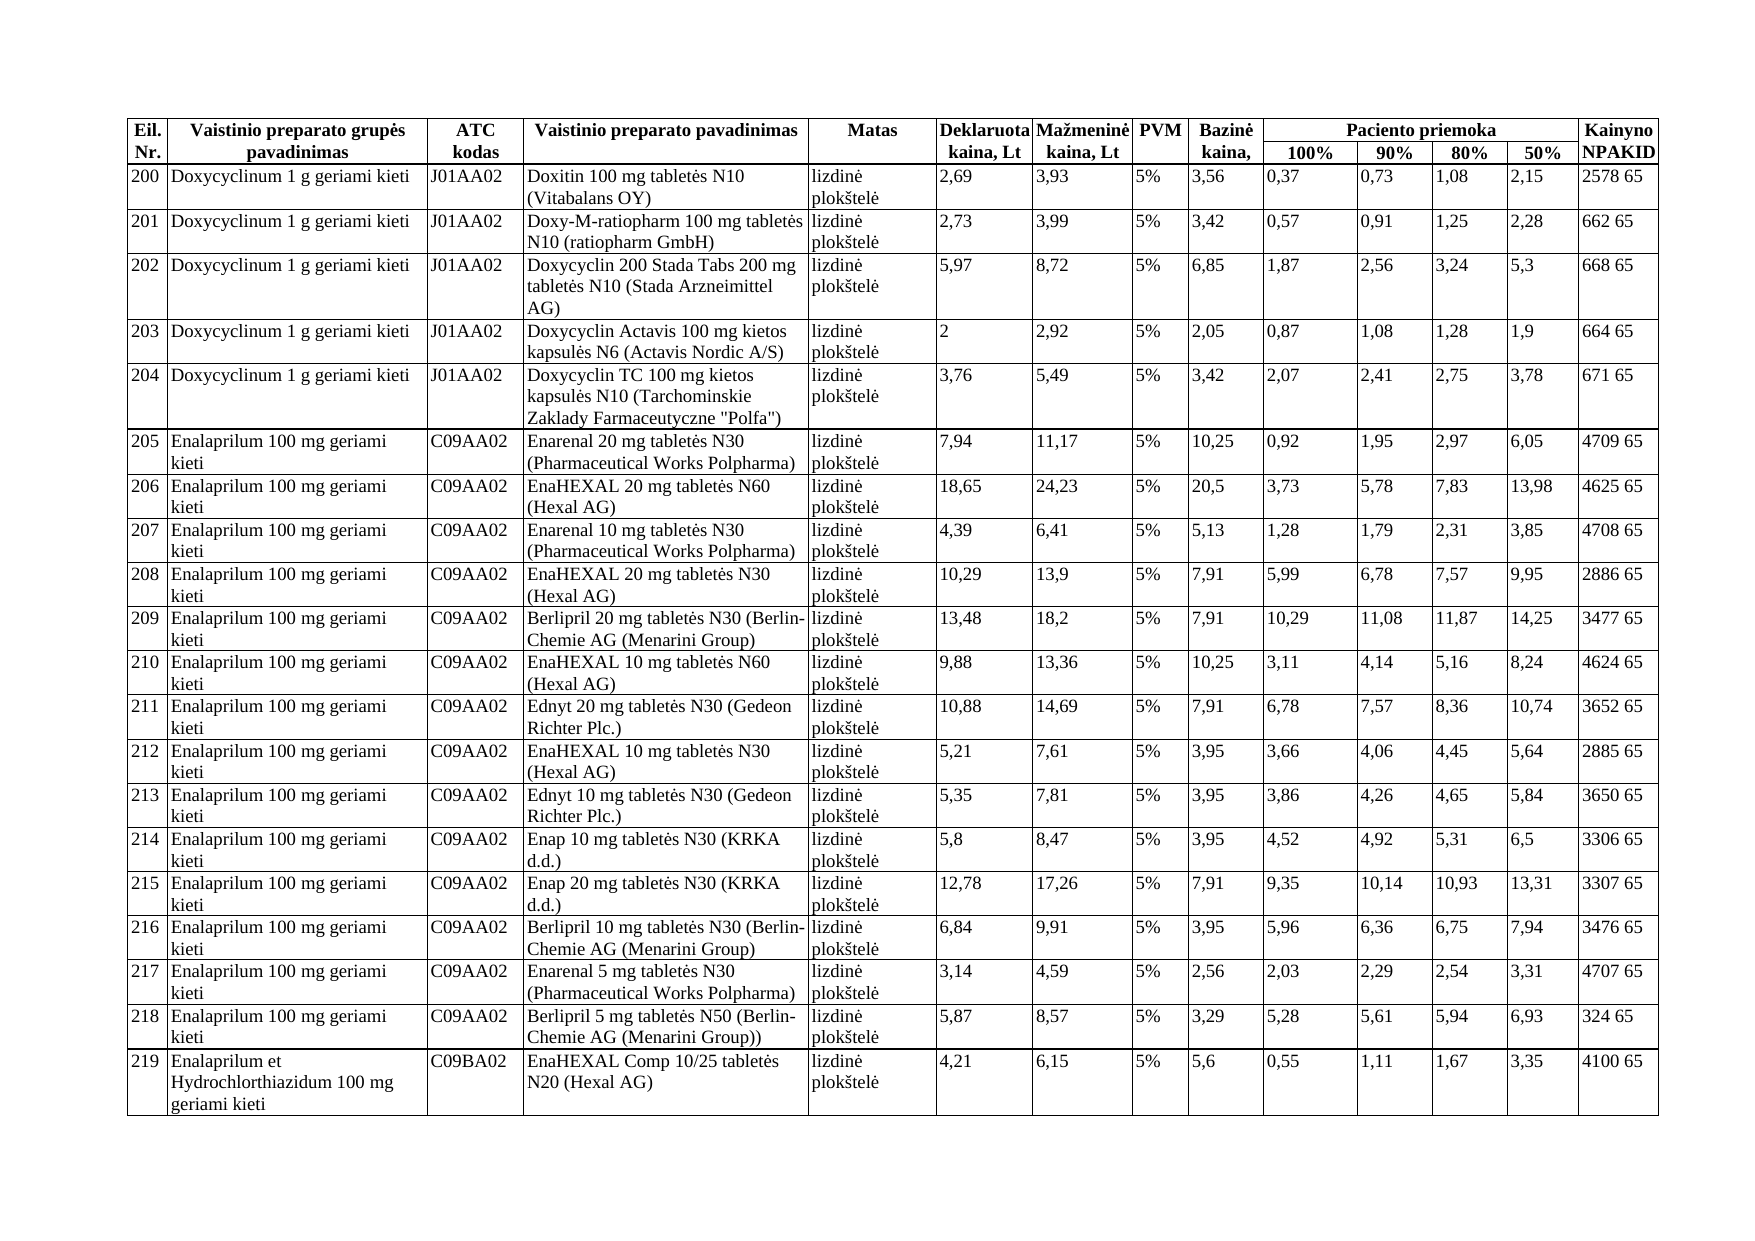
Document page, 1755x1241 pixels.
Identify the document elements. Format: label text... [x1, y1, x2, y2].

table_cell 6,15 [1033, 1050, 1132, 1114]
table_cell Enarenal 5 mg tabletės N30 (Pharmaceutical Works Polpharma) [524, 960, 808, 1003]
table_cell 5% [1133, 320, 1188, 363]
table_cell 4,65 [1433, 784, 1507, 827]
table_cell 8,36 [1433, 695, 1507, 738]
table_cell 4,39 [937, 519, 1032, 562]
table_cell 4,59 [1033, 960, 1132, 1003]
table_cell Doxitin 100 mg tabletės N10 (Vitabalans OY) [524, 165, 808, 208]
table_cell 7,57 [1433, 563, 1507, 606]
table_cell Enalaprilum 100 mg geriami kieti [168, 1005, 427, 1048]
table_cell 3,31 [1508, 960, 1578, 1003]
table_cell 2886 65 [1579, 563, 1658, 606]
table_cell 2,29 [1358, 960, 1432, 1003]
table_cell 3,56 [1189, 165, 1263, 208]
table_cell 13,98 [1508, 475, 1578, 518]
table_cell 3,42 [1189, 210, 1263, 253]
table_cell 2,03 [1264, 960, 1357, 1003]
table_cell 218 [128, 1005, 167, 1048]
table_cell 10,74 [1508, 695, 1578, 738]
table_cell Enalaprilum 100 mg geriami kieti [168, 607, 427, 650]
table_cell 4,52 [1264, 828, 1357, 871]
table_cell 5% [1133, 740, 1188, 783]
table_cell 3650 65 [1579, 784, 1658, 827]
table_cell 5% [1133, 651, 1188, 694]
table_cell 3477 65 [1579, 607, 1658, 650]
table_cell 1,79 [1358, 519, 1432, 562]
table_cell 7,94 [937, 430, 1032, 473]
table_cell J01AA02 [428, 210, 523, 253]
table_cell 7,91 [1189, 695, 1263, 738]
table_cell Doxycyclinum 1 g geriami kieti [168, 210, 427, 253]
table_cell EnaHEXAL 20 mg tabletės N60 (Hexal AG) [524, 475, 808, 518]
table_cell 208 [128, 563, 167, 606]
table_cell 1,28 [1433, 320, 1507, 363]
table_cell 5,97 [937, 254, 1032, 318]
table_cell EnaHEXAL 20 mg tabletės N30 (Hexal AG) [524, 563, 808, 606]
table_cell lizdinė plokštelė [809, 563, 936, 606]
table_cell 7,57 [1358, 695, 1432, 738]
table_cell 213 [128, 784, 167, 827]
table_cell lizdinė plokštelė [809, 695, 936, 738]
table_cell lizdinė plokštelė [809, 364, 936, 428]
table_cell 1,67 [1433, 1050, 1507, 1114]
table_cell 3,66 [1264, 740, 1357, 783]
table_cell 3,85 [1508, 519, 1578, 562]
table_cell 10,93 [1433, 872, 1507, 915]
table_cell 1,95 [1358, 430, 1432, 473]
table_cell 5% [1133, 254, 1188, 318]
table_cell 205 [128, 430, 167, 473]
table_cell J01AA02 [428, 364, 523, 428]
table_cell 9,91 [1033, 916, 1132, 959]
table_cell 5,16 [1433, 651, 1507, 694]
table_cell EnaHEXAL Comp 10/25 tabletės N20 (Hexal AG) [524, 1050, 808, 1114]
table_cell 202 [128, 254, 167, 318]
table_cell C09AA02 [428, 784, 523, 827]
table_cell 0,73 [1358, 165, 1432, 208]
table_cell 0,91 [1358, 210, 1432, 253]
table_cell Enalaprilum 100 mg geriami kieti [168, 828, 427, 871]
table_header PVM [1133, 119, 1188, 163]
table_cell 13,36 [1033, 651, 1132, 694]
table_cell 14,69 [1033, 695, 1132, 738]
table_cell Enalaprilum 100 mg geriami kieti [168, 430, 427, 473]
table_cell 13,31 [1508, 872, 1578, 915]
table_cell 3,11 [1264, 651, 1357, 694]
table_cell Enalaprilum 100 mg geriami kieti [168, 519, 427, 562]
table_cell 10,29 [937, 563, 1032, 606]
table_cell lizdinė plokštelė [809, 960, 936, 1003]
table_cell Doxycyclin 200 Stada Tabs 200 mg tabletės N10 (Stada Arzneimittel AG) [524, 254, 808, 318]
table_cell 214 [128, 828, 167, 871]
table_cell 6,78 [1264, 695, 1357, 738]
table_cell 10,88 [937, 695, 1032, 738]
table_cell 14,25 [1508, 607, 1578, 650]
table_cell 5,49 [1033, 364, 1132, 428]
table_cell 1,08 [1433, 165, 1507, 208]
table_cell 5,87 [937, 1005, 1032, 1048]
table_cell 3652 65 [1579, 695, 1658, 738]
table_cell 4,45 [1433, 740, 1507, 783]
table_cell 7,61 [1033, 740, 1132, 783]
table_cell 2,73 [937, 210, 1032, 253]
table_cell C09AA02 [428, 916, 523, 959]
table_cell Enarenal 10 mg tabletės N30 (Pharmaceutical Works Polpharma) [524, 519, 808, 562]
table_cell lizdinė plokštelė [809, 519, 936, 562]
table_cell 10,29 [1264, 607, 1357, 650]
table_cell 3,95 [1189, 740, 1263, 783]
table_cell 5% [1133, 165, 1188, 208]
table_cell 2,28 [1508, 210, 1578, 253]
table_cell lizdinė plokštelė [809, 475, 936, 518]
table_cell 9,95 [1508, 563, 1578, 606]
table_cell 6,36 [1358, 916, 1432, 959]
table_cell 5% [1133, 563, 1188, 606]
table_cell 2,75 [1433, 364, 1507, 428]
table_cell 1,08 [1358, 320, 1432, 363]
table_cell 3,95 [1189, 828, 1263, 871]
table_header Eil. Nr. [128, 119, 167, 163]
table_cell Enalaprilum et Hydrochlorthiazidum 100 mg geriami kieti [168, 1050, 427, 1114]
table_header Mažmeninė kaina, Lt [1033, 119, 1132, 163]
table_cell 2,31 [1433, 519, 1507, 562]
table_cell lizdinė plokštelė [809, 254, 936, 318]
table_cell 100% [1264, 142, 1357, 163]
table_cell J01AA02 [428, 165, 523, 208]
table_cell 4,26 [1358, 784, 1432, 827]
table_cell 80% [1433, 142, 1507, 163]
table_cell 3476 65 [1579, 916, 1658, 959]
table_cell 201 [128, 210, 167, 253]
table_cell 4707 65 [1579, 960, 1658, 1003]
table_cell C09AA02 [428, 740, 523, 783]
table_cell 5% [1133, 519, 1188, 562]
table_cell 5% [1133, 607, 1188, 650]
table_cell 324 65 [1579, 1005, 1658, 1048]
table_cell 6,78 [1358, 563, 1432, 606]
table_cell 2,15 [1508, 165, 1578, 208]
table_cell 11,08 [1358, 607, 1432, 650]
table_cell 12,78 [937, 872, 1032, 915]
table_cell lizdinė plokštelė [809, 1005, 936, 1048]
table_cell 212 [128, 740, 167, 783]
table_cell EnaHEXAL 10 mg tabletės N60 (Hexal AG) [524, 651, 808, 694]
table_cell Ednyt 20 mg tabletės N30 (Gedeon Richter Plc.) [524, 695, 808, 738]
table_cell 1,25 [1433, 210, 1507, 253]
table_cell 4625 65 [1579, 475, 1658, 518]
table_cell 3,86 [1264, 784, 1357, 827]
table_cell 3,42 [1189, 364, 1263, 428]
table_cell 206 [128, 475, 167, 518]
table_cell 200 [128, 165, 167, 208]
table_cell 4,92 [1358, 828, 1432, 871]
table_cell 5% [1133, 960, 1188, 1003]
table_cell 211 [128, 695, 167, 738]
table_cell 5,96 [1264, 916, 1357, 959]
table_cell lizdinė plokštelė [809, 320, 936, 363]
table_cell 2885 65 [1579, 740, 1658, 783]
table_cell 2,56 [1358, 254, 1432, 318]
table_cell 207 [128, 519, 167, 562]
table_cell 210 [128, 651, 167, 694]
table_cell lizdinė plokštelė [809, 784, 936, 827]
table_cell Enalaprilum 100 mg geriami kieti [168, 916, 427, 959]
table_cell C09AA02 [428, 475, 523, 518]
table_cell 2578 65 [1579, 165, 1658, 208]
table_cell 7,91 [1189, 563, 1263, 606]
table_header Vaistinio preparato pavadinimas [524, 119, 808, 163]
table_cell Doxycyclin TC 100 mg kietos kapsulės N10 (Tarchominskie Zaklady Farmaceutyczne "Polfa") [524, 364, 808, 428]
table_cell 4,06 [1358, 740, 1432, 783]
table_cell C09AA02 [428, 519, 523, 562]
table_cell 13,9 [1033, 563, 1132, 606]
table_cell 5,84 [1508, 784, 1578, 827]
table_cell Enalaprilum 100 mg geriami kieti [168, 872, 427, 915]
table_cell Berlipril 10 mg tabletės N30 (Berlin-Chemie AG (Menarini Group) [524, 916, 808, 959]
table_cell 671 65 [1579, 364, 1658, 428]
table_cell 5% [1133, 210, 1188, 253]
table_cell 1,87 [1264, 254, 1357, 318]
table_cell 662 65 [1579, 210, 1658, 253]
table_cell 4,14 [1358, 651, 1432, 694]
table_cell lizdinė plokštelė [809, 872, 936, 915]
table_header Paciento priemoka [1264, 119, 1578, 141]
table_cell 9,88 [937, 651, 1032, 694]
table_cell 7,91 [1189, 872, 1263, 915]
table_cell 2,41 [1358, 364, 1432, 428]
table_cell 7,83 [1433, 475, 1507, 518]
table_cell 6,85 [1189, 254, 1263, 318]
table_cell lizdinė plokštelė [809, 916, 936, 959]
table_cell 215 [128, 872, 167, 915]
table_cell 5% [1133, 430, 1188, 473]
table_cell 203 [128, 320, 167, 363]
table_cell 2,97 [1433, 430, 1507, 473]
table_cell 5,99 [1264, 563, 1357, 606]
table_cell C09AA02 [428, 872, 523, 915]
table_cell Enalaprilum 100 mg geriami kieti [168, 651, 427, 694]
table_cell 5,28 [1264, 1005, 1357, 1048]
table_cell Doxycyclinum 1 g geriami kieti [168, 320, 427, 363]
table_cell 3,35 [1508, 1050, 1578, 1114]
table_cell 3,29 [1189, 1005, 1263, 1048]
table_cell lizdinė plokštelė [809, 210, 936, 253]
table_cell Berlipril 20 mg tabletės N30 (Berlin-Chemie AG (Menarini Group) [524, 607, 808, 650]
table_cell 3,73 [1264, 475, 1357, 518]
table_cell 4709 65 [1579, 430, 1658, 473]
table_cell 5,31 [1433, 828, 1507, 871]
table_cell 20,5 [1189, 475, 1263, 518]
table_cell 2,07 [1264, 364, 1357, 428]
table_cell 6,41 [1033, 519, 1132, 562]
table_cell 5% [1133, 784, 1188, 827]
table_cell Doxycyclinum 1 g geriami kieti [168, 254, 427, 318]
table_cell 4,21 [937, 1050, 1032, 1114]
table_cell 3,24 [1433, 254, 1507, 318]
table_cell 3,95 [1189, 784, 1263, 827]
table_cell 50% [1508, 142, 1578, 163]
table_cell 13,48 [937, 607, 1032, 650]
table_cell 18,2 [1033, 607, 1132, 650]
table_cell 216 [128, 916, 167, 959]
table_cell 5% [1133, 1005, 1188, 1048]
table_cell 7,81 [1033, 784, 1132, 827]
table_cell 2 [937, 320, 1032, 363]
table_cell 6,93 [1508, 1005, 1578, 1048]
table_cell 5,21 [937, 740, 1032, 783]
table_cell 17,26 [1033, 872, 1132, 915]
table_cell Enalaprilum 100 mg geriami kieti [168, 475, 427, 518]
table_cell C09AA02 [428, 960, 523, 1003]
table_cell 5% [1133, 364, 1188, 428]
table_cell lizdinė plokštelė [809, 1050, 936, 1114]
table_cell 219 [128, 1050, 167, 1114]
table_cell 2,05 [1189, 320, 1263, 363]
table_cell J01AA02 [428, 254, 523, 318]
table_cell 5% [1133, 872, 1188, 915]
table_cell 2,92 [1033, 320, 1132, 363]
table_cell 0,57 [1264, 210, 1357, 253]
table_cell Berlipril 5 mg tabletės N50 (Berlin-Chemie AG (Menarini Group)) [524, 1005, 808, 1048]
table_cell 6,05 [1508, 430, 1578, 473]
table_cell 7,94 [1508, 916, 1578, 959]
table_cell 5,64 [1508, 740, 1578, 783]
table_cell lizdinė plokštelė [809, 740, 936, 783]
table_cell C09AA02 [428, 430, 523, 473]
table_cell 2,69 [937, 165, 1032, 208]
table_cell 8,72 [1033, 254, 1132, 318]
table_cell 24,23 [1033, 475, 1132, 518]
table_cell C09AA02 [428, 695, 523, 738]
table_cell Enalaprilum 100 mg geriami kieti [168, 784, 427, 827]
table_cell 204 [128, 364, 167, 428]
table_cell EnaHEXAL 10 mg tabletės N30 (Hexal AG) [524, 740, 808, 783]
table_cell 6,84 [937, 916, 1032, 959]
table_cell 668 65 [1579, 254, 1658, 318]
table_cell 2,54 [1433, 960, 1507, 1003]
table_cell 5,8 [937, 828, 1032, 871]
table_cell 8,24 [1508, 651, 1578, 694]
table_cell 4708 65 [1579, 519, 1658, 562]
table_cell 5,35 [937, 784, 1032, 827]
table_cell Doxycyclin Actavis 100 mg kietos kapsulės N6 (Actavis Nordic A/S) [524, 320, 808, 363]
table_cell 1,28 [1264, 519, 1357, 562]
table_cell J01AA02 [428, 320, 523, 363]
table_cell lizdinė plokštelė [809, 607, 936, 650]
table_cell Doxy-M-ratiopharm 100 mg tabletės N10 (ratiopharm GmbH) [524, 210, 808, 253]
table_cell Enalaprilum 100 mg geriami kieti [168, 960, 427, 1003]
table_cell 3307 65 [1579, 872, 1658, 915]
table_cell 11,17 [1033, 430, 1132, 473]
table_cell 3,99 [1033, 210, 1132, 253]
table_cell 5% [1133, 828, 1188, 871]
table_cell 10,25 [1189, 651, 1263, 694]
table_header Matas [809, 119, 936, 163]
table_cell 10,25 [1189, 430, 1263, 473]
table_header ATC kodas [428, 119, 523, 163]
table_cell C09AA02 [428, 1005, 523, 1048]
table_cell lizdinė plokštelė [809, 828, 936, 871]
table_cell Doxycyclinum 1 g geriami kieti [168, 165, 427, 208]
table_cell lizdinė plokštelė [809, 165, 936, 208]
table_cell 3306 65 [1579, 828, 1658, 871]
table_cell 3,76 [937, 364, 1032, 428]
table_header Bazinė kaina, Lt [1189, 119, 1263, 163]
table_cell 5% [1133, 1050, 1188, 1114]
table_cell 5% [1133, 916, 1188, 959]
table_cell 209 [128, 607, 167, 650]
table_cell 664 65 [1579, 320, 1658, 363]
table_cell 3,78 [1508, 364, 1578, 428]
table_cell 0,87 [1264, 320, 1357, 363]
table_cell 7,91 [1189, 607, 1263, 650]
table_cell C09AA02 [428, 607, 523, 650]
table_cell C09AA02 [428, 651, 523, 694]
table_cell 6,75 [1433, 916, 1507, 959]
table_cell Enalaprilum 100 mg geriami kieti [168, 563, 427, 606]
table_cell 5,61 [1358, 1005, 1432, 1048]
table_cell 5,13 [1189, 519, 1263, 562]
table_cell 6,5 [1508, 828, 1578, 871]
table_cell 11,87 [1433, 607, 1507, 650]
table_cell Enap 10 mg tabletės N30 (KRKA d.d.) [524, 828, 808, 871]
table_cell 5,94 [1433, 1005, 1507, 1048]
table_cell 8,47 [1033, 828, 1132, 871]
table_cell 5,78 [1358, 475, 1432, 518]
table_cell lizdinė plokštelė [809, 430, 936, 473]
table_cell 3,95 [1189, 916, 1263, 959]
table_cell 90% [1358, 142, 1432, 163]
table_cell lizdinė plokštelė [809, 651, 936, 694]
table_cell 5,3 [1508, 254, 1578, 318]
table_cell 5,6 [1189, 1050, 1263, 1114]
table_cell 0,92 [1264, 430, 1357, 473]
table_cell Doxycyclinum 1 g geriami kieti [168, 364, 427, 428]
table_cell 0,37 [1264, 165, 1357, 208]
table_cell 18,65 [937, 475, 1032, 518]
table_header Vaistinio preparato grupės pavadinimas [168, 119, 427, 163]
table_cell 1,9 [1508, 320, 1578, 363]
table_cell 4624 65 [1579, 651, 1658, 694]
table_cell C09BA02 [428, 1050, 523, 1114]
table_cell 3,93 [1033, 165, 1132, 208]
table_cell 217 [128, 960, 167, 1003]
table_cell Enap 20 mg tabletės N30 (KRKA d.d.) [524, 872, 808, 915]
table_cell 9,35 [1264, 872, 1357, 915]
table_header Deklaruota kaina, Lt [937, 119, 1032, 163]
table_cell 8,57 [1033, 1005, 1132, 1048]
table_cell 10,14 [1358, 872, 1432, 915]
table_cell 5% [1133, 475, 1188, 518]
table_cell Enalaprilum 100 mg geriami kieti [168, 740, 427, 783]
table_cell 2,56 [1189, 960, 1263, 1003]
table_cell Enalaprilum 100 mg geriami kieti [168, 695, 427, 738]
table_cell Enarenal 20 mg tabletės N30 (Pharmaceutical Works Polpharma) [524, 430, 808, 473]
table_cell 5% [1133, 695, 1188, 738]
table_cell 4100 65 [1579, 1050, 1658, 1114]
table_cell 0,55 [1264, 1050, 1357, 1114]
table_header Kainyno NPAKID [1579, 119, 1658, 163]
table_cell Ednyt 10 mg tabletės N30 (Gedeon Richter Plc.) [524, 784, 808, 827]
table_cell C09AA02 [428, 563, 523, 606]
table_cell 3,14 [937, 960, 1032, 1003]
table_cell 1,11 [1358, 1050, 1432, 1114]
table_cell C09AA02 [428, 828, 523, 871]
